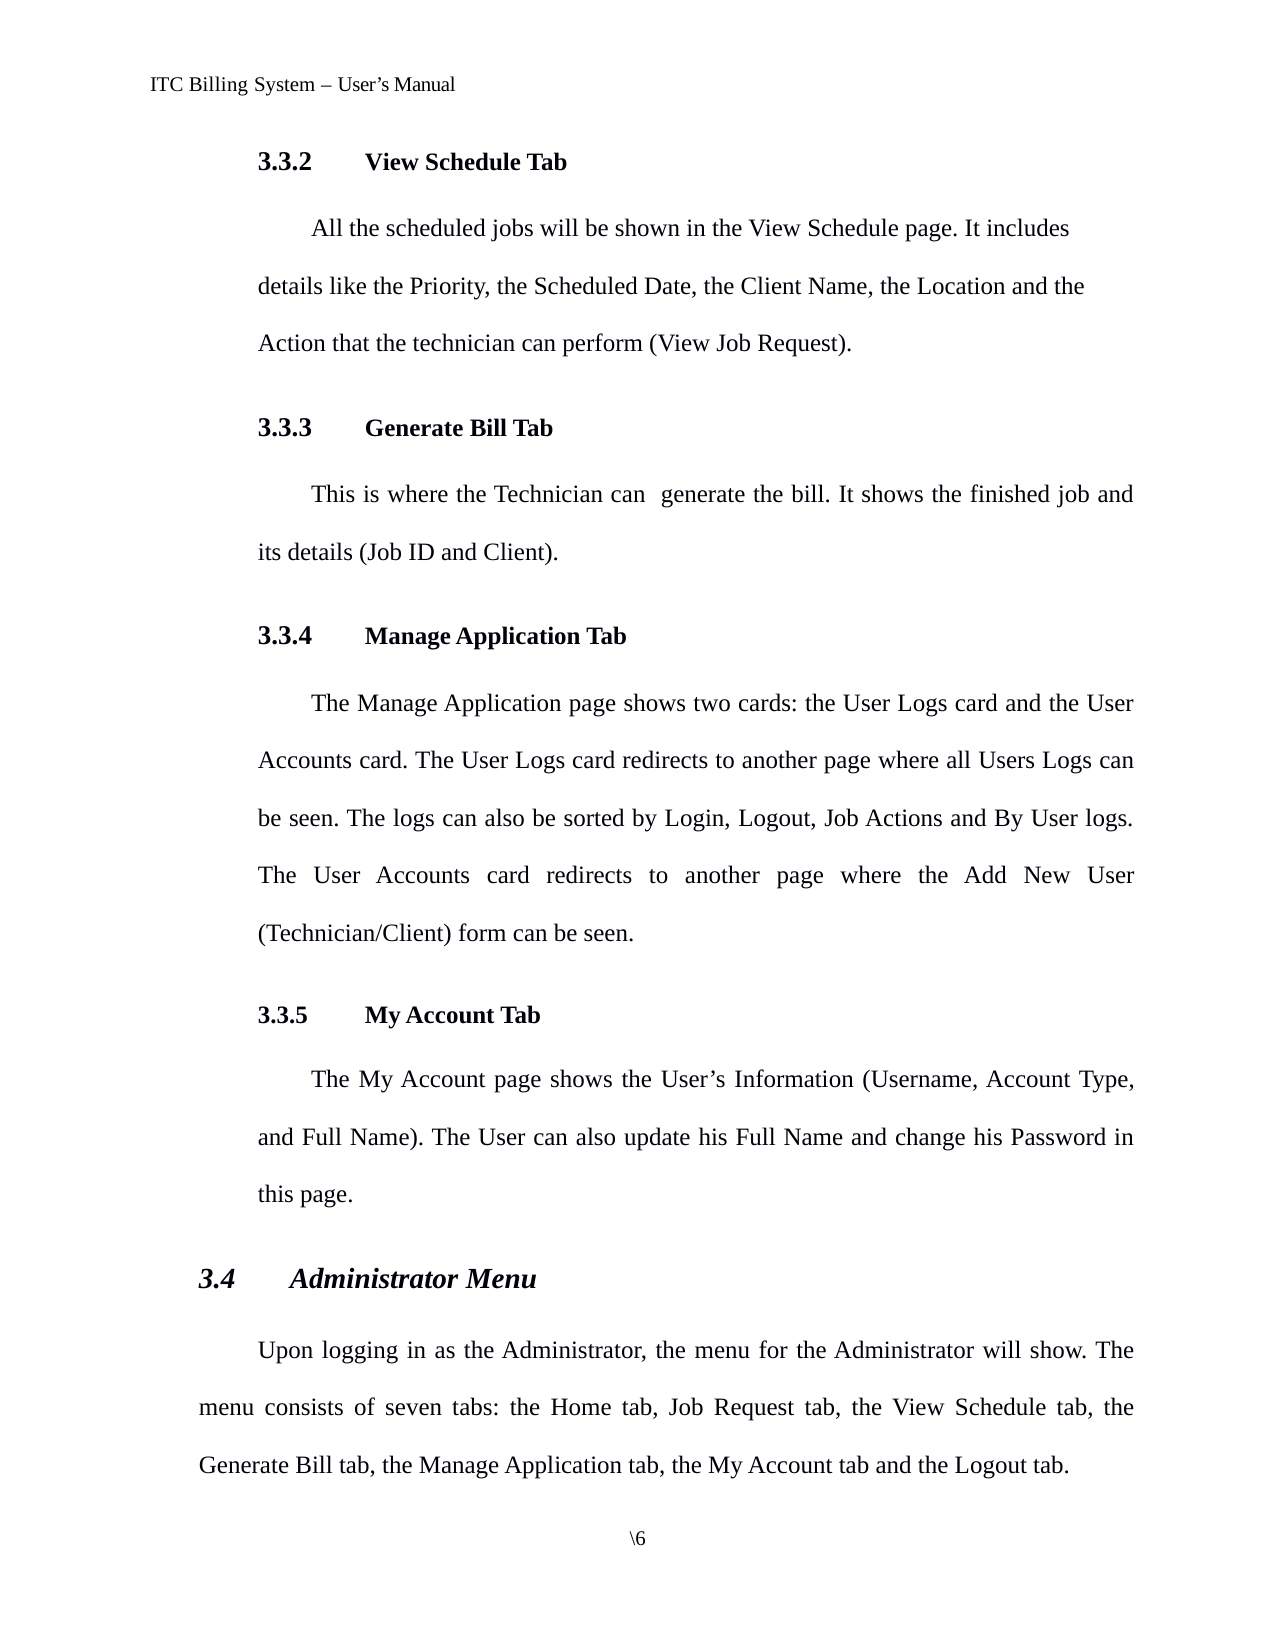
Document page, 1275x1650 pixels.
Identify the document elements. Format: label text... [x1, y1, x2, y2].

text Upon logging in as the Administrator, the menu for the Administrator will show. The menu consists of seven tabs: the Home tab, Job Request tab, the View Schedule tab, the Generate Bill tab, the Manage Application tab, the My Account tab and the Logout tab. [199, 1335, 1135, 1479]
text The Manage Application page shows two cards: the User Logs card and the User Accounts card. The User Logs card redirects to another page where all Users Logs can be seen. The logs can also be sorted by Login, Logout, Job Actions and By User logs. The User Accounts card redirects to another page where the Add New User (Technician/Client) form can be seen. [258, 688, 1135, 947]
subtitle Manage Application Tab [258, 619, 1135, 651]
subtitle My Account Tab [258, 1000, 1135, 1029]
text The My Account page shows the User’s Information (Username, Account Type, and Full Name). The User can also update his Full Name and change his Password in this page. [258, 1064, 1135, 1208]
subtitle 3.4 Administrator Menu [199, 1262, 1135, 1295]
subtitle View Schedule Tab [258, 145, 1135, 176]
text This is where the Technician can generate the bill. It shows the finished job and its details (Job ID and Client). [258, 479, 1135, 566]
subtitle Generate Bill Tab [258, 411, 1135, 442]
text All the scheduled jobs will be shown in the View Schedule page. It includes details like the Priority, the Scheduled Date, the Client Name, the Location and the Action that the technician can perform (View Job Request). [258, 213, 1135, 357]
